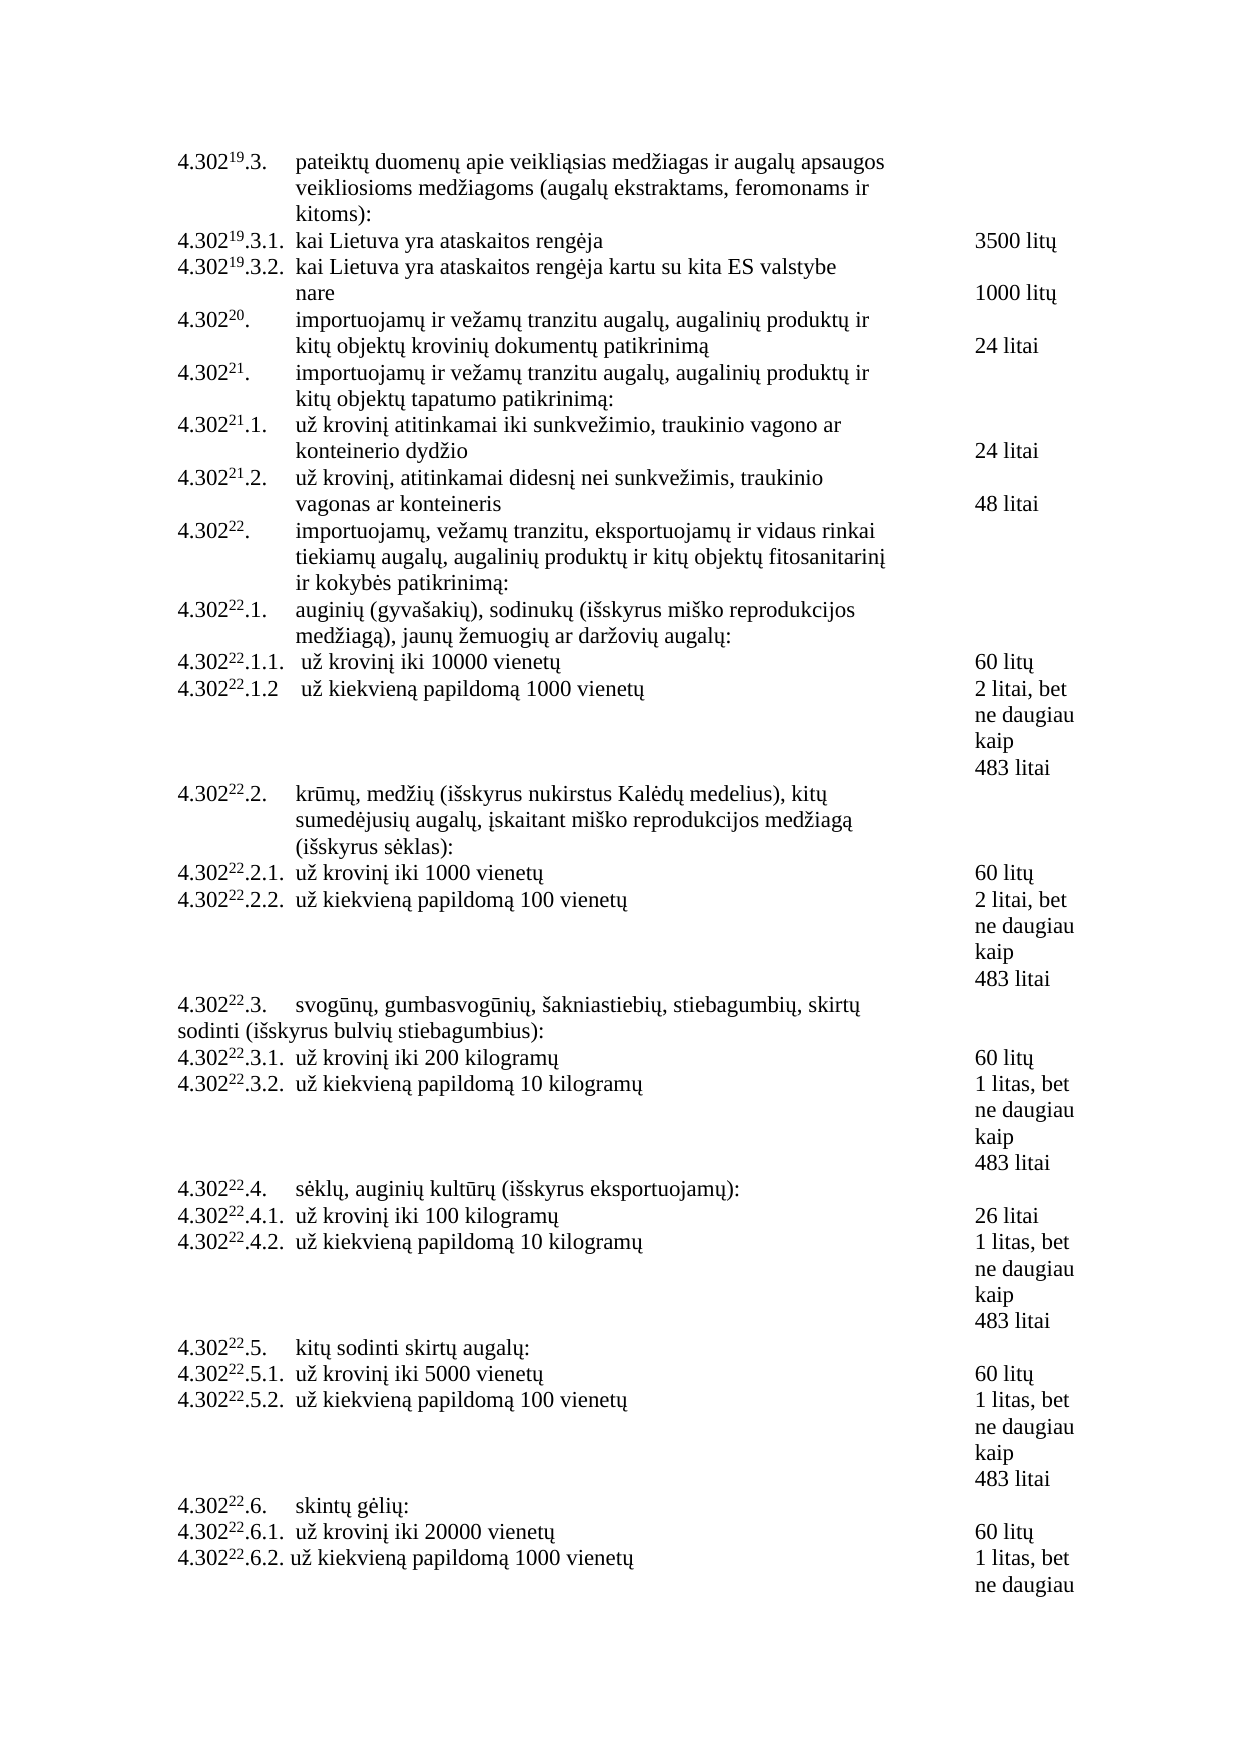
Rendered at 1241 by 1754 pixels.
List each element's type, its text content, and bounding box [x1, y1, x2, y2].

text 4.30222. importuojamų, vežamų tranzitu, eksportuojamų ir vidaus rinkai [177, 517, 1122, 543]
text ne daugiau [177, 701, 1122, 727]
text ne daugiau [974, 912, 1122, 938]
text ne daugiau [974, 1571, 1122, 1597]
text 4.30219.3.2. kai Lietuva yra ataskaitos rengėja kartu su kita ES valstybe [177, 253, 1122, 279]
text 4.30222.4.2. už kiekvieną papildomą 10 kilogramų 1 litas, bet [177, 1228, 1122, 1254]
text 4.30222.1.1. už krovinį iki 10000 vienetų 60 litų [177, 648, 1122, 675]
text 483 litai [974, 1465, 1122, 1492]
text 4.30221.2. už krovinį, atitinkamai didesnį nei sunkvežimis, traukinio [177, 464, 1122, 490]
text (išskyrus sėklas): [177, 833, 1122, 859]
text ne daugiau [974, 1413, 1122, 1439]
text kaip [974, 1439, 1122, 1465]
text 4.30221.1. už krovinį atitinkamai iki sunkvežimio, traukinio vagono ar [177, 411, 1122, 438]
text kaip [974, 1281, 1122, 1307]
text ne daugiau [974, 1096, 1122, 1123]
text 4.30222.5.2. už kiekvieną papildomą 100 vienetų 1 litas, bet [177, 1386, 1122, 1413]
text kitoms): [177, 200, 1122, 227]
text 4.30222.2.2. už kiekvieną papildomą 100 vienetų 2 litai, bet [177, 886, 1122, 912]
text 4.30222.3. svogūnų, gumbasvogūnių, šakniastiebių, stiebagumbių, skirtų [177, 991, 1122, 1017]
text 483 litai [974, 965, 1122, 991]
text 4.30222.6.2. už kiekvieną papildomą 1000 vienetų 1 litas, bet [177, 1544, 1122, 1571]
text 4.30219.3. pateiktų duomenų apie veikliąsias medžiagas ir augalų apsaugos [177, 148, 1122, 174]
text ir kokybės patikrinimą: [177, 569, 1122, 596]
text 483 litai [974, 754, 1122, 780]
text kaip [974, 938, 1122, 965]
text 4.30222.3.2. už kiekvieną papildomą 10 kilogramų 1 litas, bet [177, 1070, 1122, 1096]
text 4.30220. importuojamų ir vežamų tranzitu augalų, augalinių produktų ir [177, 306, 1122, 332]
text nare 1000 litų [177, 279, 1122, 306]
text kaip [974, 727, 1122, 754]
text kitų objektų tapatumo patikrinimą: [177, 385, 1122, 411]
text 483 litai [974, 1307, 1122, 1334]
text 4.30222.5.1. už krovinį iki 5000 vienetų 60 litų [177, 1360, 1122, 1386]
text 483 litai [974, 1149, 1122, 1176]
text vagonas ar konteineris 48 litai [177, 490, 1122, 517]
text 4.30222.3.1. už krovinį iki 200 kilogramų 60 litų [177, 1044, 1122, 1070]
text 4.30222.5. kitų sodinti skirtų augalų: [177, 1334, 1122, 1360]
text 4.30222.6. skintų gėlių: [177, 1492, 1122, 1518]
text 4.30222.4. sėklų, auginių kultūrų (išskyrus eksportuojamų): [177, 1176, 1122, 1202]
text sumedėjusių augalų, įskaitant miško reprodukcijos medžiagą [177, 807, 1122, 833]
text 4.30222.1.2 už kiekvieną papildomą 1000 vienetų 2 litai, bet [177, 675, 1122, 701]
text 4.30222.1. auginių (gyvašakių), sodinukų (išskyrus miško reprodukcijos [177, 596, 1122, 622]
text 4.30222.4.1. už krovinį iki 100 kilogramų 26 litai [177, 1202, 1122, 1228]
text 4.30222.2.1. už krovinį iki 1000 vienetų 60 litų [177, 859, 1122, 886]
text 4.30222.6.1. už krovinį iki 20000 vienetų 60 litų [177, 1518, 1122, 1544]
text 4.30219.3.1. kai Lietuva yra ataskaitos rengėja 3500 litų [177, 227, 1122, 253]
text 4.30222.2. krūmų, medžių (išskyrus nukirstus Kalėdų medelius), kitų [177, 780, 1122, 807]
text medžiagą), jaunų žemuogių ar daržovių augalų: [177, 622, 1122, 648]
text ne daugiau [974, 1254, 1122, 1281]
text tiekiamų augalų, augalinių produktų ir kitų objektų fitosanitarinį [177, 543, 1122, 569]
text konteinerio dydžio 24 litai [177, 438, 1122, 464]
text sodinti (išskyrus bulvių stiebagumbius): [177, 1017, 1122, 1044]
text kitų objektų krovinių dokumentų patikrinimą 24 litai [177, 332, 1122, 358]
text 4.30221. importuojamų ir vežamų tranzitu augalų, augalinių produktų ir [177, 358, 1122, 385]
text kaip [974, 1123, 1122, 1149]
text veikliosioms medžiagoms (augalų ekstraktams, feromonams ir [177, 174, 1122, 200]
